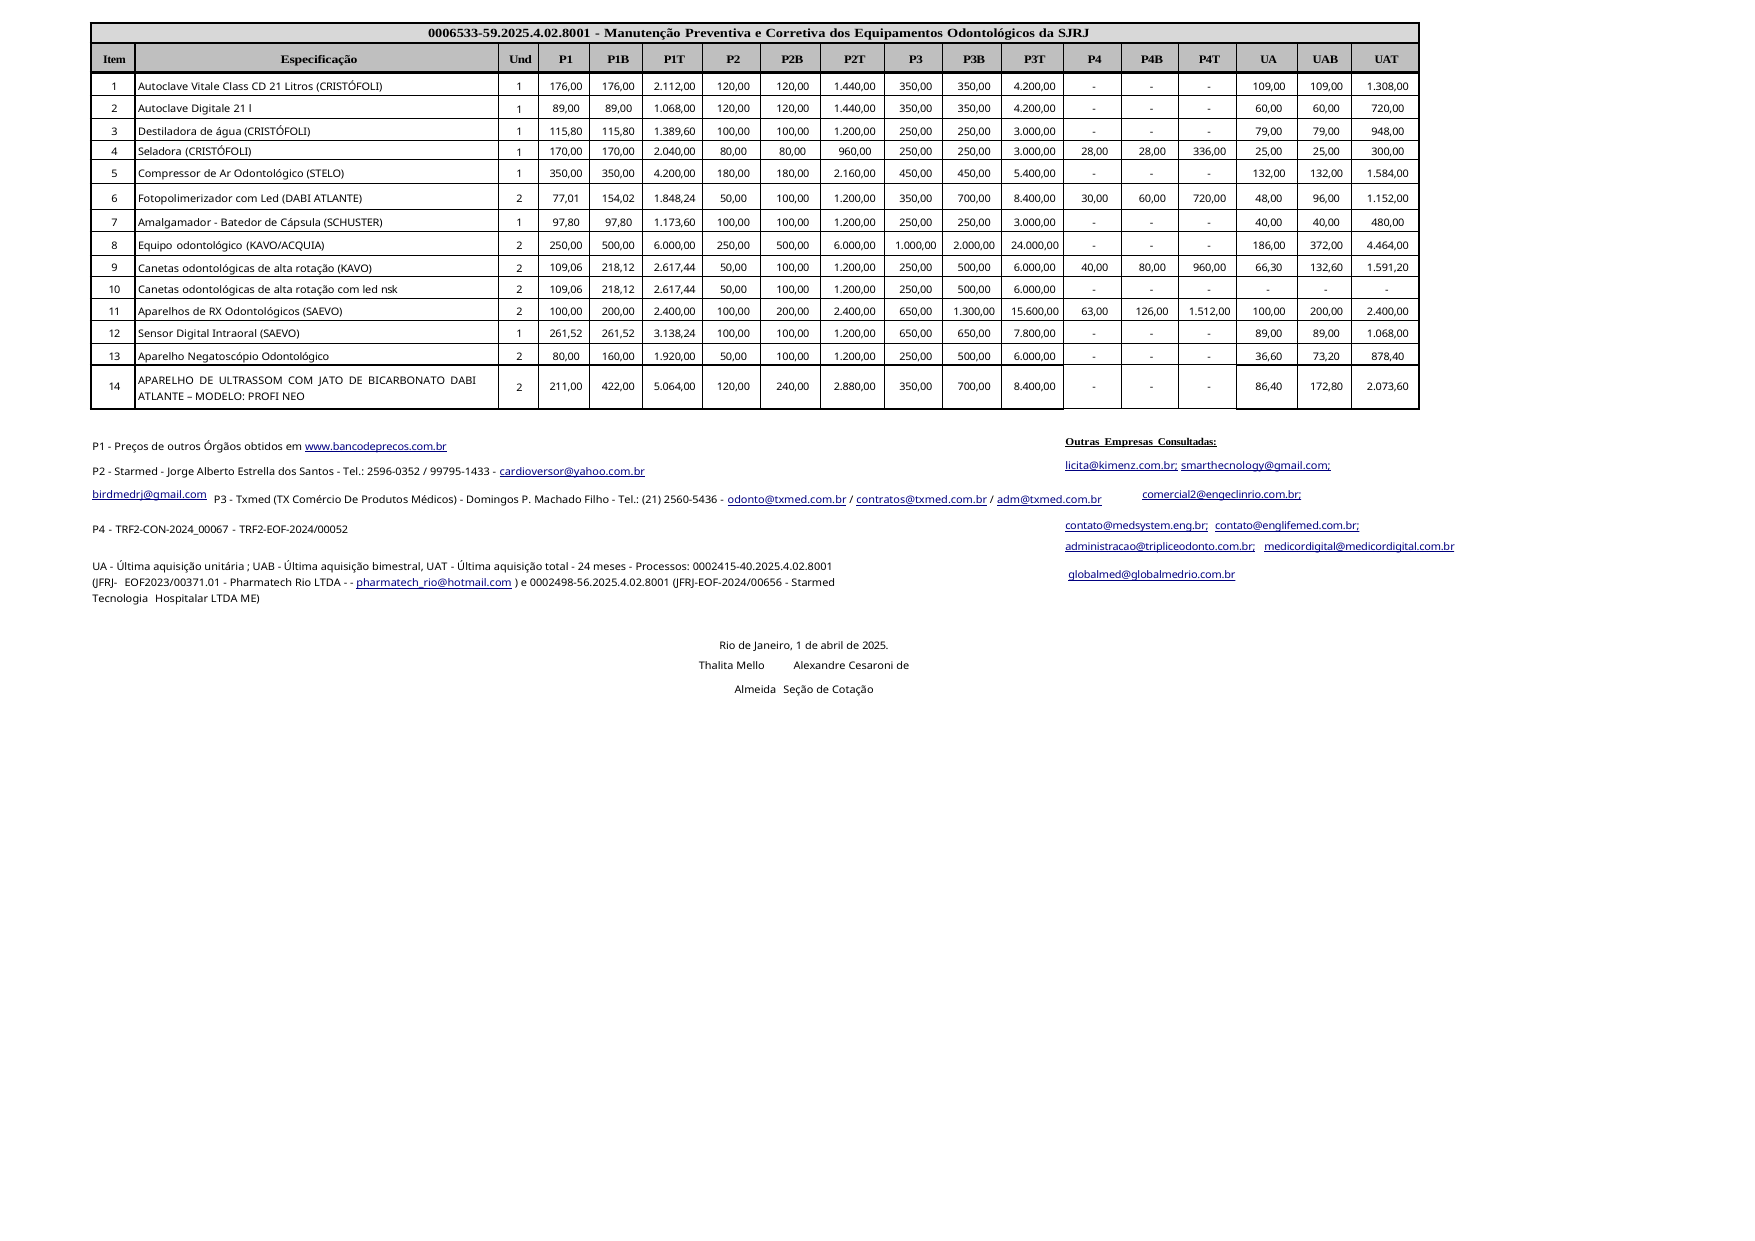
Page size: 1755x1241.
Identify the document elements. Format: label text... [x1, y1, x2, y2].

table_cell 60,00 [1122, 184, 1178, 209]
table_cell - [1064, 119, 1121, 139]
table_cell 24.000,00 [1002, 232, 1063, 255]
table_cell 350,00 [539, 160, 589, 183]
table_cell 250,00 [943, 141, 1001, 159]
table_cell 89,00 [1298, 321, 1351, 343]
table_cell 120,00 [703, 74, 760, 94]
table_cell 97,80 [590, 210, 642, 231]
table_cell 4.200,00 [643, 160, 702, 183]
table_cell 6.000,00 [1002, 344, 1063, 364]
table_cell 1.200,00 [821, 210, 884, 231]
table_cell - [1179, 119, 1236, 139]
table_cell 250,00 [885, 210, 942, 231]
table_cell 1.300,00 [943, 299, 1001, 320]
table_cell 450,00 [943, 160, 1001, 183]
table_cell 240,00 [761, 366, 820, 407]
table_cell 120,00 [761, 74, 820, 94]
table_cell UAB [1298, 44, 1351, 71]
table_cell 2 [499, 366, 538, 407]
table_cell 2.400,00 [1352, 299, 1418, 320]
table_cell 100,00 [703, 210, 760, 231]
table_cell Und [499, 44, 538, 71]
table_cell 2.073,60 [1352, 366, 1418, 407]
text P4 - TRF2-CON-2024_00067 - TRF2-EOF-2024/00052 contato@medsystem.eng.br; contato@englifemed.com.br; [92, 516, 1621, 533]
table_cell 2.112,00 [643, 74, 702, 94]
table_cell 13 [92, 344, 134, 364]
table_cell 109,00 [1298, 74, 1351, 94]
table_cell 261,52 [539, 321, 589, 343]
table_cell 120,00 [703, 96, 760, 118]
table_cell 2.400,00 [821, 299, 884, 320]
table_cell 350,00 [943, 74, 1001, 94]
table_cell 100,00 [761, 344, 820, 364]
table_cell 89,00 [1237, 321, 1297, 343]
table_cell 1.200,00 [821, 184, 884, 209]
table_cell 2.617,44 [643, 277, 702, 298]
table_cell 80,00 [539, 344, 589, 364]
table_cell 350,00 [885, 74, 942, 94]
table_cell 12 [92, 321, 134, 343]
table_cell - [1064, 210, 1121, 231]
table_cell 500,00 [943, 344, 1001, 364]
table_cell 1.068,00 [643, 96, 702, 118]
table_cell 1.308,00 [1352, 74, 1418, 94]
text Rio de Janeiro, 1 de abril de 2025. [74, 638, 1534, 652]
table_cell 5 [92, 160, 134, 183]
table_cell 2.040,00 [643, 141, 702, 159]
table_cell 2 [499, 277, 538, 298]
table_cell 28,00 [1122, 141, 1178, 159]
table_cell - [1179, 160, 1236, 183]
table_cell P4T [1179, 44, 1236, 71]
table_cell 3.138,24 [643, 321, 702, 343]
table_cell 200,00 [1298, 299, 1351, 320]
table_cell 1.591,20 [1352, 256, 1418, 276]
table_cell 250,00 [539, 232, 589, 255]
table_cell Canetas odontológicas de alta rotação (KAVO) [136, 256, 498, 276]
table_cell 1 [499, 160, 538, 183]
table_cell P2T [821, 44, 884, 71]
table_cell 8 [92, 232, 134, 255]
table_cell Autoclave Vitale Class CD 21 Litros (CRISTÓFOLI) [136, 74, 498, 94]
table_cell 1.440,00 [821, 74, 884, 94]
table_cell Destiladora de água (CRISTÓFOLI) [136, 119, 498, 139]
table_cell 250,00 [703, 232, 760, 255]
table_header 0006533-59.2025.4.02.8001 - Manutenção Preventiva e Corretiva dos Equipamentos Odontológicos da SJRJ [92, 24, 1418, 42]
table_cell - [1179, 321, 1236, 343]
table_cell 80,00 [761, 141, 820, 159]
table_cell - [1122, 96, 1178, 118]
table_cell 1.200,00 [821, 277, 884, 298]
table_cell 3.000,00 [1002, 210, 1063, 231]
table_cell - [1122, 232, 1178, 255]
table_cell 372,00 [1298, 232, 1351, 255]
table_cell Fotopolimerizador com Led (DABI ATLANTE) [136, 184, 498, 209]
table_cell 1.200,00 [821, 119, 884, 139]
table_cell 2.400,00 [643, 299, 702, 320]
table_cell 500,00 [590, 232, 642, 255]
table_cell P1T [643, 44, 702, 71]
table_cell 250,00 [943, 119, 1001, 139]
table_cell 28,00 [1064, 141, 1121, 159]
table_cell 80,00 [703, 141, 760, 159]
table_cell 36,60 [1237, 344, 1297, 364]
table_cell 50,00 [703, 184, 760, 209]
table_cell 200,00 [590, 299, 642, 320]
table_cell 218,12 [590, 256, 642, 276]
table_cell Item [92, 44, 134, 71]
table_cell 7.800,00 [1002, 321, 1063, 343]
table_cell 5.400,00 [1002, 160, 1063, 183]
table_cell 180,00 [703, 160, 760, 183]
table_cell 1.200,00 [821, 256, 884, 276]
table_cell 4.200,00 [1002, 96, 1063, 118]
table_cell 261,52 [590, 321, 642, 343]
table_cell 1.068,00 [1352, 321, 1418, 343]
table_cell - [1179, 74, 1236, 94]
table_cell 100,00 [703, 299, 760, 320]
table_cell 300,00 [1352, 141, 1418, 159]
table_cell 250,00 [943, 210, 1001, 231]
table_cell 100,00 [703, 119, 760, 139]
table_cell 2 [499, 256, 538, 276]
table_cell 350,00 [943, 96, 1001, 118]
table_cell APARELHO DE ULTRASSOM COM JATO DE BICARBONATO DABI ATLANTE – MODELO: PROFI NEO [136, 366, 498, 407]
table_cell 1 [499, 119, 538, 139]
table_cell 8.400,00 [1002, 184, 1063, 209]
table_cell 100,00 [761, 256, 820, 276]
table_cell 30,00 [1064, 184, 1121, 209]
table_cell 11 [92, 299, 134, 320]
table_cell - [1179, 232, 1236, 255]
table_cell 878,40 [1352, 344, 1418, 364]
table_cell 350,00 [590, 160, 642, 183]
table_cell 6.000,00 [1002, 277, 1063, 298]
table_cell Amalgamador - Batedor de Cápsula (SCHUSTER) [136, 210, 498, 231]
table_cell - [1179, 96, 1236, 118]
table_cell 218,12 [590, 277, 642, 298]
table_cell - [1064, 277, 1121, 298]
table_cell P3 [885, 44, 942, 71]
table_cell P3T [1002, 44, 1063, 71]
table_cell Autoclave Digitale 21 l [136, 96, 498, 118]
table_cell 3.000,00 [1002, 119, 1063, 139]
table_cell 2.880,00 [821, 366, 884, 407]
table_cell 250,00 [885, 277, 942, 298]
table_cell P4 [1064, 44, 1121, 71]
table_cell 100,00 [761, 119, 820, 139]
table_cell 132,60 [1298, 256, 1351, 276]
table_cell - [1298, 277, 1351, 298]
table_cell - [1064, 321, 1121, 343]
table_cell - [1122, 119, 1178, 139]
table_cell 86,40 [1237, 366, 1297, 407]
table_cell 1 [499, 96, 538, 118]
table_cell - [1179, 277, 1236, 298]
table_cell 1.152,00 [1352, 184, 1418, 209]
table_cell 2.000,00 [943, 232, 1001, 255]
table_cell - [1122, 277, 1178, 298]
table_cell 1.512,00 [1179, 299, 1236, 320]
table_cell 1.389,60 [643, 119, 702, 139]
table_cell 2 [499, 299, 538, 320]
table_cell 77,01 [539, 184, 589, 209]
table_cell 1.440,00 [821, 96, 884, 118]
table_cell 2.160,00 [821, 160, 884, 183]
table_cell 126,00 [1122, 299, 1178, 320]
table_cell 100,00 [1237, 299, 1297, 320]
table_cell P1B [590, 44, 642, 71]
table_cell 109,06 [539, 277, 589, 298]
table_cell 1 [499, 141, 538, 159]
table_cell 211,00 [539, 366, 589, 407]
table_cell P2 [703, 44, 760, 71]
table_cell 50,00 [703, 344, 760, 364]
table_cell 350,00 [885, 96, 942, 118]
table_cell 172,80 [1298, 366, 1351, 407]
table_cell 180,00 [761, 160, 820, 183]
table_cell 8.400,00 [1002, 366, 1063, 407]
table_cell 100,00 [703, 321, 760, 343]
text Thalita Mello Alexandre Cesaroni de Almeida Seção de Cotação [679, 658, 928, 696]
table_cell UA [1237, 44, 1297, 71]
table_cell 450,00 [885, 160, 942, 183]
table_cell 1 [92, 74, 134, 94]
table_cell 48,00 [1237, 184, 1297, 209]
table_cell - [1352, 277, 1418, 298]
table_cell - [1237, 277, 1297, 298]
table_cell 60,00 [1298, 96, 1351, 118]
table_cell 2.617,44 [643, 256, 702, 276]
table_cell 500,00 [943, 256, 1001, 276]
table_cell Aparelho Negatoscópio Odontológico [136, 344, 498, 364]
table_cell 2 [92, 96, 134, 118]
table_cell - [1179, 210, 1236, 231]
table_cell 96,00 [1298, 184, 1351, 209]
table_cell 500,00 [761, 232, 820, 255]
table_cell 176,00 [539, 74, 589, 94]
table_cell 100,00 [539, 299, 589, 320]
table_cell 154,02 [590, 184, 642, 209]
table_cell 500,00 [943, 277, 1001, 298]
table_cell 960,00 [1179, 256, 1236, 276]
table_cell 1.173,60 [643, 210, 702, 231]
table_cell 350,00 [885, 366, 942, 407]
table_cell 4 [92, 141, 134, 159]
table_cell 73,20 [1298, 344, 1351, 364]
table_cell 14 [92, 366, 134, 407]
table_cell 250,00 [885, 344, 942, 364]
table_cell - [1179, 365, 1236, 407]
table_cell 60,00 [1237, 96, 1297, 118]
table_cell 4.200,00 [1002, 74, 1063, 94]
table_cell Equipo odontológico (KAVO/ACQUIA) [136, 232, 498, 255]
table_cell - [1064, 344, 1121, 364]
table_cell P3B [943, 44, 1001, 71]
table_cell 40,00 [1298, 210, 1351, 231]
table_cell - [1064, 365, 1121, 407]
table_cell - [1064, 160, 1121, 183]
table_cell 40,00 [1237, 210, 1297, 231]
table_cell 115,80 [539, 119, 589, 139]
table_cell 650,00 [885, 299, 942, 320]
table_cell 336,00 [1179, 141, 1236, 159]
table_cell 40,00 [1064, 256, 1121, 276]
table_cell Especificação [136, 44, 498, 71]
table_cell - [1064, 96, 1121, 118]
table_cell 4.464,00 [1352, 232, 1418, 255]
table_cell 115,80 [590, 119, 642, 139]
table_cell 200,00 [761, 299, 820, 320]
table_cell 100,00 [761, 184, 820, 209]
table_cell 2 [499, 184, 538, 209]
table_cell 650,00 [885, 321, 942, 343]
table_cell 25,00 [1298, 141, 1351, 159]
table_cell 25,00 [1237, 141, 1297, 159]
table_cell 6.000,00 [643, 232, 702, 255]
table_cell 250,00 [885, 119, 942, 139]
text P2 - Starmed - Jorge Alberto Estrella dos Santos - Tel.: 2596-0352 / 99795-1433 - cardioversor@yahoo.com.br licita@kimenz.com.br; smarthecnology@gmail.com; birdmedrj@gmail.com P3 - Txmed (TX Comércio De Produtos Médicos) - Domingos P. Machado Filho - Tel.: (21) 2560-5436 - odonto@txmed.com.br / contratos@txmed.com.br / adm@txmed.com.br comercial2@engeclinrio.com.br; [92, 458, 1430, 507]
table_cell P2B [761, 44, 820, 71]
table_cell 79,00 [1237, 119, 1297, 139]
table_cell 6.000,00 [1002, 256, 1063, 276]
table_cell 63,00 [1064, 299, 1121, 320]
table_cell 250,00 [885, 256, 942, 276]
text administracao@tripliceodonto.com.br; medicordigital@medicordigital.com.br [1065, 539, 1621, 553]
table_cell 132,00 [1298, 160, 1351, 183]
table_cell - [1122, 210, 1178, 231]
table_cell 250,00 [885, 141, 942, 159]
table_cell - [1122, 365, 1178, 407]
table_cell 186,00 [1237, 232, 1297, 255]
table_cell 960,00 [821, 141, 884, 159]
table_cell 170,00 [590, 141, 642, 159]
table_cell - [1122, 160, 1178, 183]
table_cell - [1122, 74, 1178, 94]
table_cell 100,00 [761, 210, 820, 231]
table_cell P1 [539, 44, 589, 71]
table_cell 1.584,00 [1352, 160, 1418, 183]
table_cell 97,80 [539, 210, 589, 231]
table_cell 1.200,00 [821, 321, 884, 343]
table_cell 109,06 [539, 256, 589, 276]
table_cell 6.000,00 [821, 232, 884, 255]
table_cell 2 [499, 232, 538, 255]
table_cell 10 [92, 277, 134, 298]
table_cell 1.848,24 [643, 184, 702, 209]
table_cell 15.600,00 [1002, 299, 1063, 320]
table_cell - [1179, 344, 1236, 364]
table_cell 6 [92, 184, 134, 209]
table_cell - [1064, 74, 1121, 94]
table_cell 720,00 [1352, 96, 1418, 118]
table_cell 79,00 [1298, 119, 1351, 139]
table_cell 700,00 [943, 184, 1001, 209]
table_cell 170,00 [539, 141, 589, 159]
table_cell 3 [92, 119, 134, 139]
table_cell 7 [92, 210, 134, 231]
table_cell 120,00 [703, 366, 760, 407]
table_cell 109,00 [1237, 74, 1297, 94]
table_cell Aparelhos de RX Odontológicos (SAEVO) [136, 299, 498, 320]
table_cell P4B [1122, 44, 1178, 71]
table_cell 5.064,00 [643, 366, 702, 407]
text globalmed@globalmedrio.com.br [1068, 568, 1621, 582]
table_cell 120,00 [761, 96, 820, 118]
table_cell 50,00 [703, 277, 760, 298]
table_cell 80,00 [1122, 256, 1178, 276]
table_cell 422,00 [590, 366, 642, 407]
table_cell Seladora (CRISTÓFOLI) [136, 141, 498, 159]
table_cell - [1064, 232, 1121, 255]
table_cell 2 [499, 344, 538, 364]
text UA - Última aquisição unitária ; UAB - Última aquisição bimestral, UAT - Última aquisição total - 24 meses - Processos: 0002415-40.2025.4.02.8001 (JFRJ- EOF2023/00371.01 - Pharmatech Rio LTDA - - pharmatech_rio@hotmail.com ) e 0002498-56.2025.4.02.8001 (JFRJ-EOF-2024/00656 - Starmed Tecnologia Hospitalar LTDA ME) [92, 559, 851, 606]
table_cell 89,00 [590, 96, 642, 118]
table_cell 480,00 [1352, 210, 1418, 231]
table_cell 700,00 [943, 366, 1001, 407]
table_cell 720,00 [1179, 184, 1236, 209]
table_cell Sensor Digital Intraoral (SAEVO) [136, 321, 498, 343]
table_cell 1.000,00 [885, 232, 942, 255]
table_cell 1.200,00 [821, 344, 884, 364]
table_cell Canetas odontológicas de alta rotação com led nsk [136, 277, 498, 298]
table_cell - [1122, 344, 1178, 364]
table_cell 350,00 [885, 184, 942, 209]
table_cell UAT [1352, 44, 1418, 71]
table_cell Compressor de Ar Odontológico (STELO) [136, 160, 498, 183]
table_cell 132,00 [1237, 160, 1297, 183]
table_cell 948,00 [1352, 119, 1418, 139]
table_cell 1 [499, 210, 538, 231]
table_cell 176,00 [590, 74, 642, 94]
table_cell 9 [92, 256, 134, 276]
table_cell 650,00 [943, 321, 1001, 343]
table_cell 66,30 [1237, 256, 1297, 276]
table_cell 1 [499, 74, 538, 94]
table_cell 1.920,00 [643, 344, 702, 364]
table_cell 89,00 [539, 96, 589, 118]
table_cell 100,00 [761, 277, 820, 298]
table_cell 1 [499, 321, 538, 343]
table_cell 160,00 [590, 344, 642, 364]
table_cell 50,00 [703, 256, 760, 276]
text P1 - Preços de outros Órgãos obtidos em www.bancodeprecos.com.br Outras Empresas Consultadas: [92, 435, 1621, 453]
table_cell - [1122, 321, 1178, 343]
table_cell 3.000,00 [1002, 141, 1063, 159]
table_cell 100,00 [761, 321, 820, 343]
